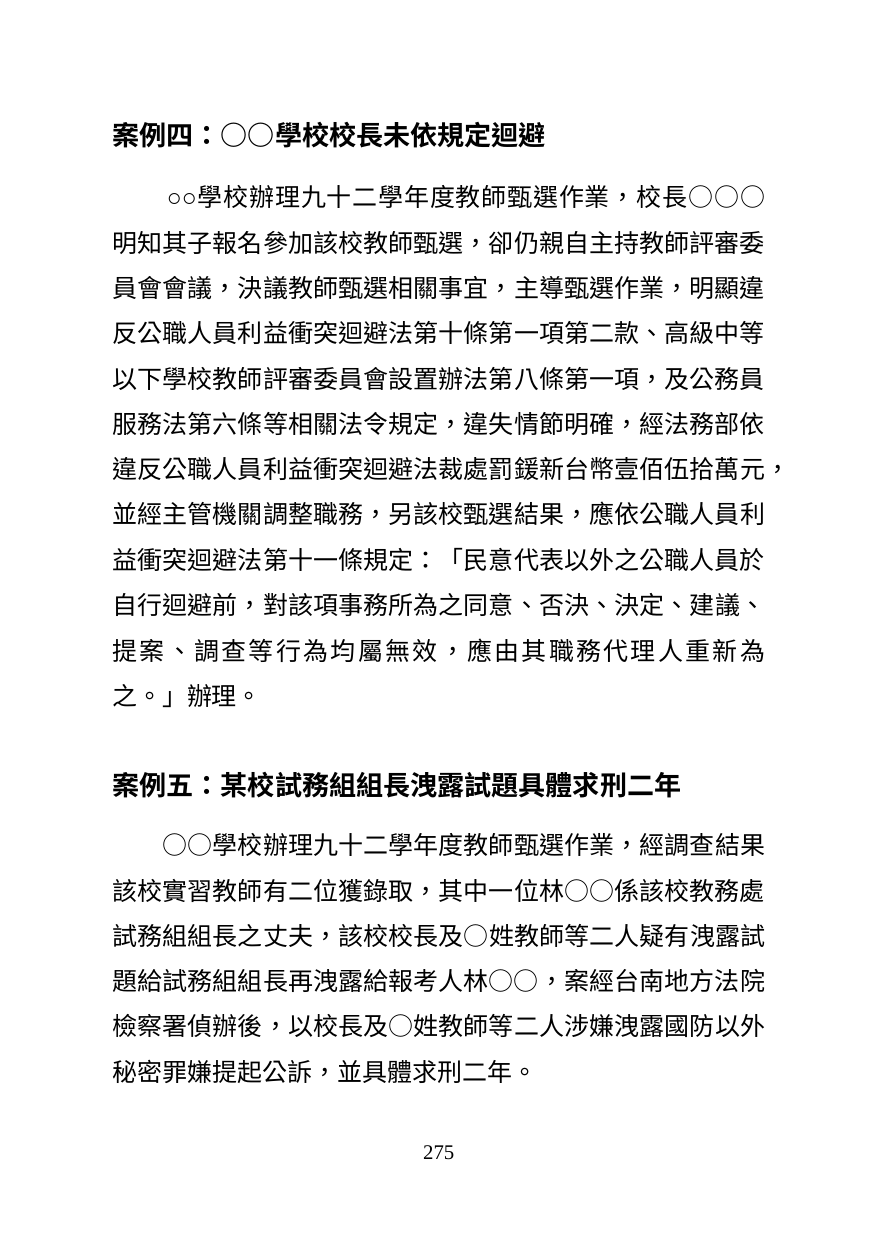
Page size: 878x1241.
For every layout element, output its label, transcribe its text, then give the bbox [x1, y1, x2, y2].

text ○○學校辦理九十二學年度教師甄選作業，校長○○○明知其子報名參加該校教師甄選，卻仍親自主持教師評審委員會會議，決議教師甄選相關事宜，主導甄選作業，明顯違反公職人員利益衝突迴避法第十條第一項第二款、高級中等以下學校教師評審委員會設置辦法第八條第一項，及公務員服務法第六條等相關法令規定，違失情節明確，經法務部依違反公職人員利益衝突迴避法裁處罰鍰新台幣壹佰伍拾萬元，並經主管機關調整職務，另該校甄選結果，應依公職人員利益衝突迴避法第十一條規定：「民意代表以外之公職人員於自行迴避前，對該項事務所為之同意、否決、決定、建議、提案、調查等行為均屬無效，應由其職務代理人重新為之。」辦理。 [112, 178, 765, 712]
text 案例五：某校試務組組長洩露試題具體求刑二年 [112, 764, 706, 803]
text ○○學校辦理九十二學年度教師甄選作業，經調查結果該校實習教師有二位獲錄取，其中一位林○○係該校教務處試務組組長之丈夫，該校校長及○姓教師等二人疑有洩露試題給試務組組長再洩露給報考人林○○，案經台南地方法院檢察署偵辦後，以校長及○姓教師等二人涉嫌洩露國防以外秘密罪嫌提起公訴，並具體求刑二年。 [112, 826, 765, 1088]
text 案例四：○○學校校長未依規定迴避 [112, 114, 765, 153]
